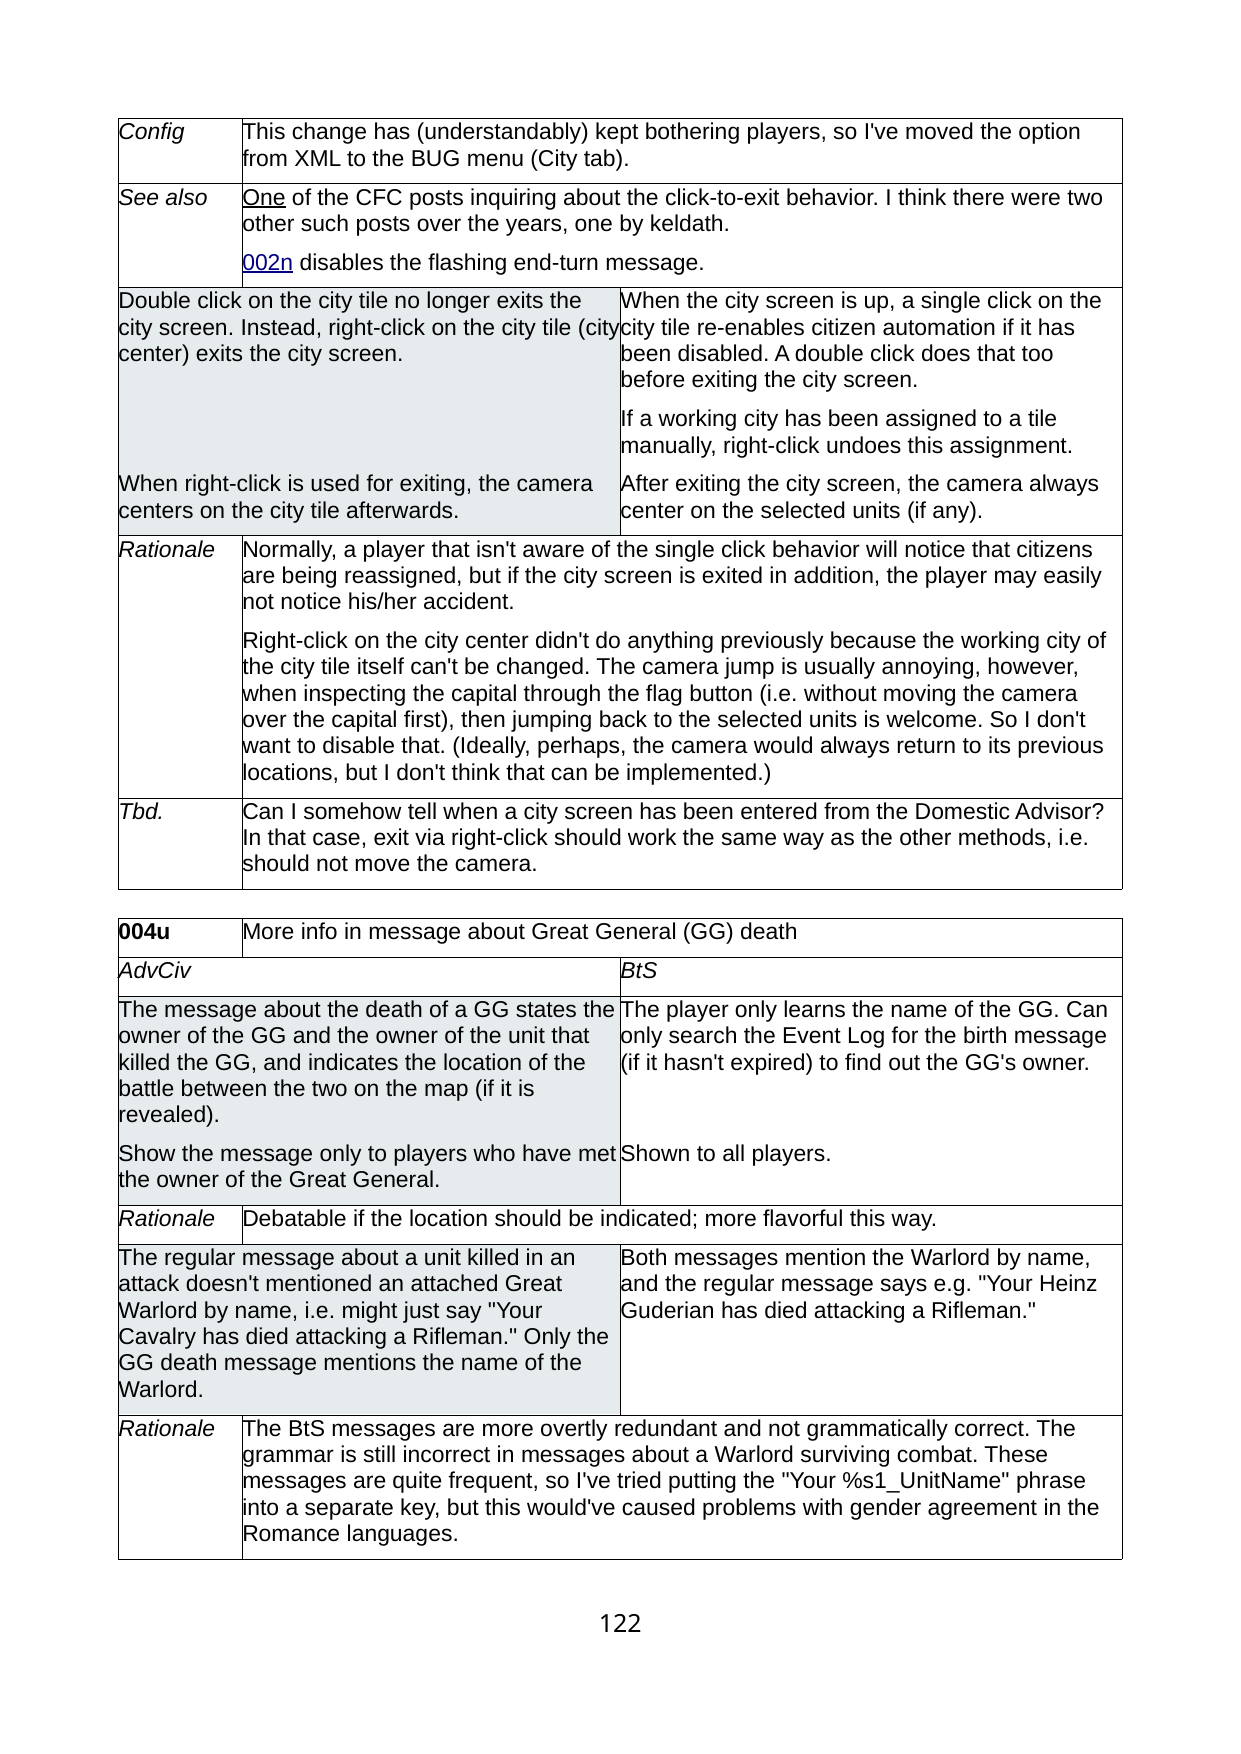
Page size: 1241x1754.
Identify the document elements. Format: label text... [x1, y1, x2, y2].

table_header 004u [119, 919, 242, 957]
table_cell Rationale [119, 1416, 242, 1559]
table_cell Double click on the city tile no longer exits the city screen. Instead, right-click on the city tile (city center) exits the city screen. When right-click is used for exiting, the camera centers on the city tile afterwards. [119, 288, 620, 535]
table_cell The player only learns the name of the GG. Can only search the Event Log for the birth message (if it hasn't expired) to find out the GG's owner. Shown to all players. [621, 997, 1122, 1205]
table_cell Rationale [119, 536, 242, 797]
table_cell Config [119, 119, 242, 183]
table_cell Can I somehow tell when a city screen has been entered from the Domestic Advisor? In that case, exit via right-click should work the same way as the other methods, i.e. should not move the camera. [243, 799, 1122, 889]
table_cell The regular message about a unit killed in an attack doesn't mentioned an attached Great Warlord by name, i.e. might just say "Your Cavalry has died attacking a Rifleman." Only the GG death message mentions the name of the Warlord. [119, 1245, 620, 1414]
table_cell The message about the death of a GG states the owner of the GG and the owner of the unit that killed the GG, and indicates the location of the battle between the two on the map (if it is revealed). Show the message only to players who have met the owner of the Great General. [119, 997, 620, 1205]
table_cell One of the CFC posts inquiring about the click-to-exit behavior. I think there were two other such posts over the years, one by keldath. 002n disables the flashing end-turn message. [243, 184, 1122, 287]
table_cell Normally, a player that isn't aware of the single click behavior will notice that citizens are being reassigned, but if the city screen is exited in addition, the player may easily not notice his/her accident. Right-click on the city center didn't do anything previously because the working city of the city tile itself can't be changed. The camera jump is usually annoying, however, when inspecting the capital through the flag button (i.e. without moving the camera over the capital first), then jumping back to the selected units is welcome. So I don't want to disable that. (Ideally, perhaps, the camera would always return to its previous locations, but I don't think that can be implemented.) [243, 536, 1122, 797]
table_cell When the city screen is up, a single click on the city tile re-enables citizen automation if it has been disabled. A double click does that too before exiting the city screen. If a working city has been assigned to a tile manually, right-click undoes this assignment. After exiting the city screen, the camera always center on the selected units (if any). [621, 288, 1122, 535]
table_cell The BtS messages are more overtly redundant and not grammatically correct. The grammar is still incorrect in messages about a Warlord surviving combat. These messages are quite frequent, so I've tried putting the "Your %s1_UnitName" phrase into a separate key, but this would've caused problems with gender agreement in the Romance languages. [243, 1416, 1122, 1559]
table_cell Rationale [119, 1206, 242, 1244]
table_cell AdvCiv [119, 958, 620, 996]
table_header More info in message about Great General (GG) death [243, 919, 1122, 957]
table_cell See also [119, 184, 242, 287]
table_cell This change has (understandably) kept bothering players, so I've moved the option from XML to the BUG menu (City tab). [243, 119, 1122, 183]
table_cell Tbd. [119, 799, 242, 889]
table_cell Debatable if the location should be indicated; more flavorful this way. [243, 1206, 1122, 1244]
table_cell Both messages mention the Warlord by name, and the regular message says e.g. "Your Heinz Guderian has died attacking a Rifleman." [621, 1245, 1122, 1414]
table_cell BtS [621, 958, 1122, 996]
